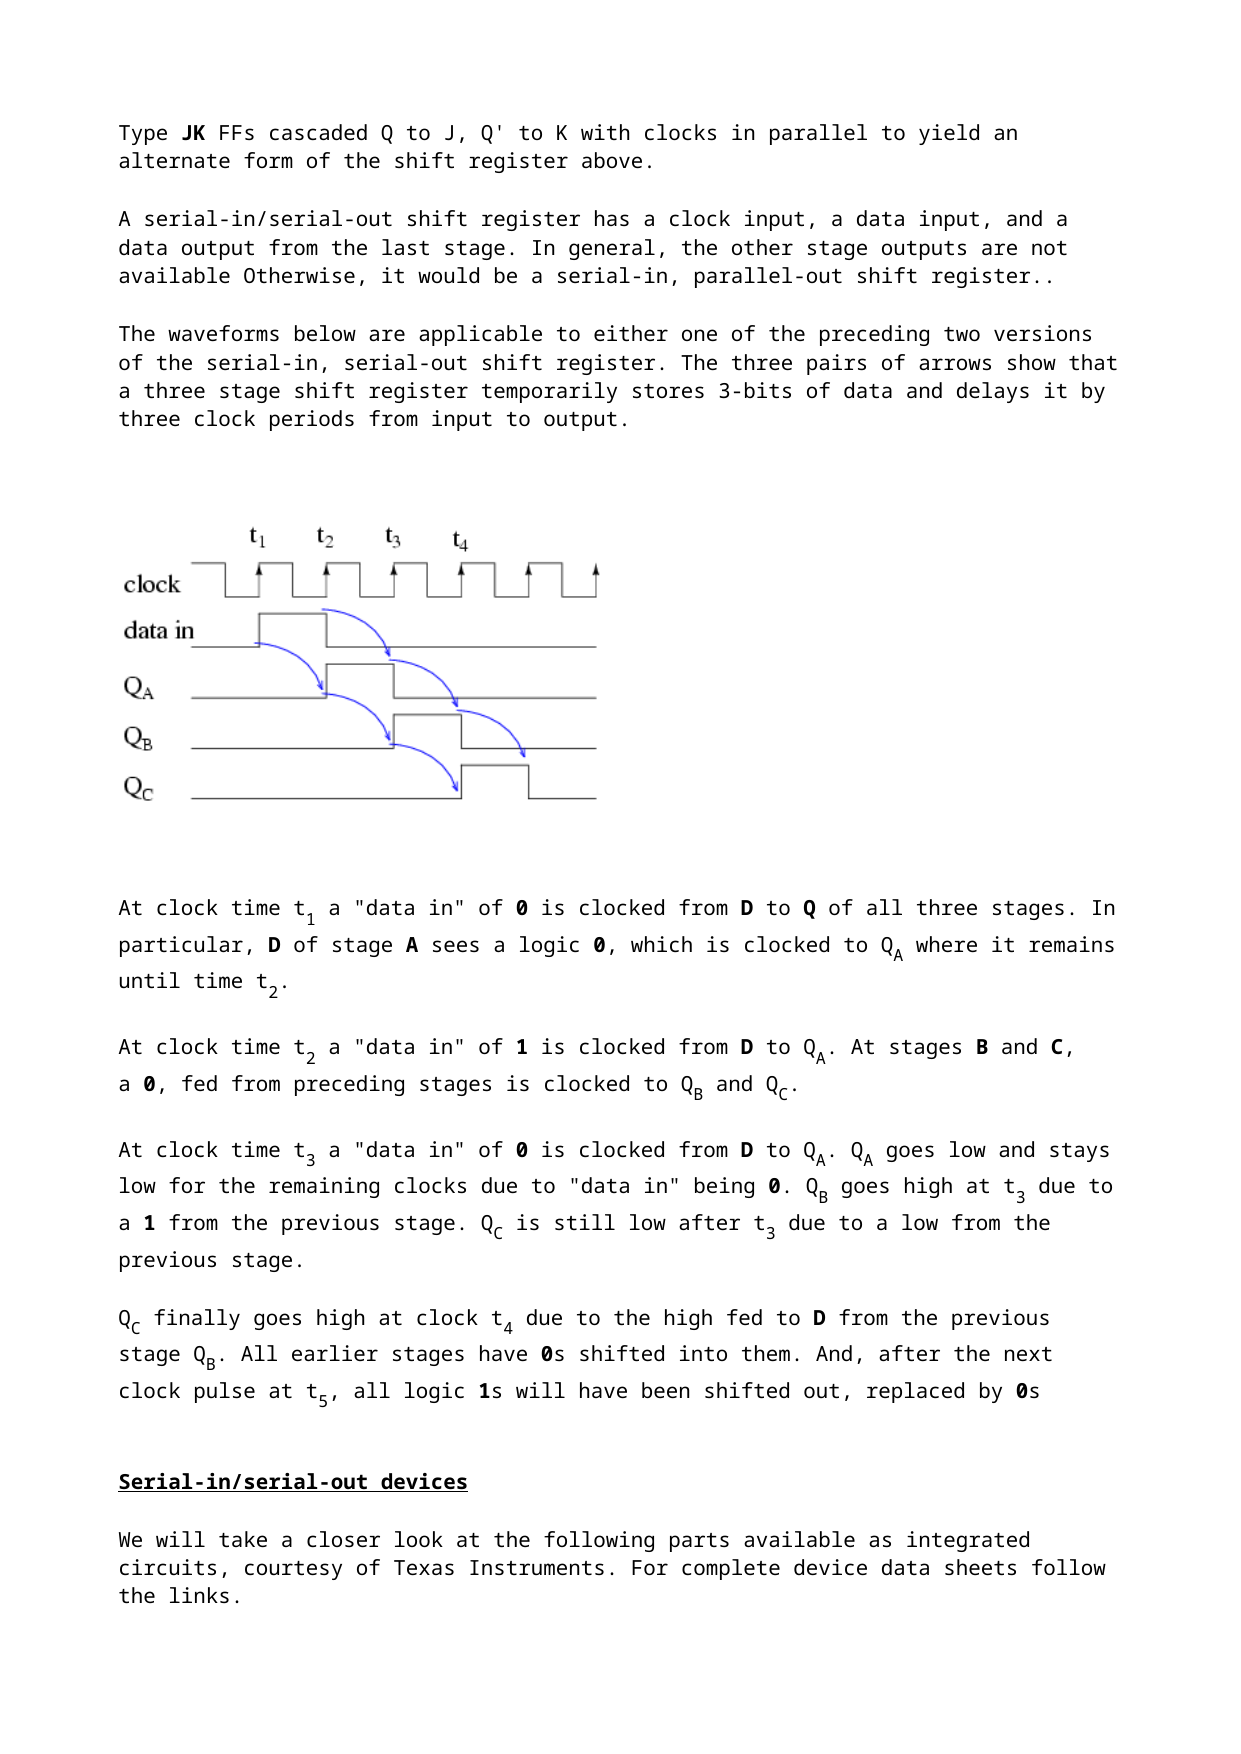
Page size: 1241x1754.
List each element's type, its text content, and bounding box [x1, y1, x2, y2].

subtitle Serial-in/serial-out devices [118, 1467, 1122, 1495]
text A serial-in/serial-out shift register has a clock input, a data input, and a data output from the last stage. In general, the other stage outputs are not available Otherwise, it would be a serial-in, parallel-out shift register.. [118, 204, 1122, 290]
text We will take a closer look at the following parts available as integrated circuits, courtesy of Texas Instruments. For complete device data sheets follow the links. [118, 1525, 1122, 1610]
picture [118, 520, 605, 806]
text At clock time t2 a "data in" of 1 is clocked from D to QA. At stages B and C, a 0, fed from preceding stages is clocked to QB and QC. [118, 1032, 1122, 1106]
text At clock time t3 a "data in" of 0 is clocked from D to QA. QA goes low and stays low for the remaining clocks due to "data in" being 0. QB goes high at t3 due to a 1 from the previous stage. QC is still low after t3 due to a low from the previous stage. [118, 1135, 1122, 1273]
text Type JK FFs cascaded Q to J, Q' to K with clocks in parallel to yield an alternate form of the shift register above. [118, 118, 1122, 175]
text QC finally goes high at clock t4 due to the high fed to D from the previous stage QB. All earlier stages have 0s shifted into them. And, after the next clock pulse at t5, all logic 1s will have been shifted out, replaced by 0s [118, 1303, 1122, 1412]
text At clock time t1 a "data in" of 0 is clocked from D to Q of all three stages. In particular, D of stage A sees a logic 0, which is clocked to QA where it remains until time t2. [118, 893, 1122, 1003]
text The waveforms below are applicable to either one of the preceding two versions of the serial-in, serial-out shift register. The three pairs of arrows show that a three stage shift register temporarily stores 3-bits of data and delays it by three clock periods from input to output. [118, 319, 1122, 433]
